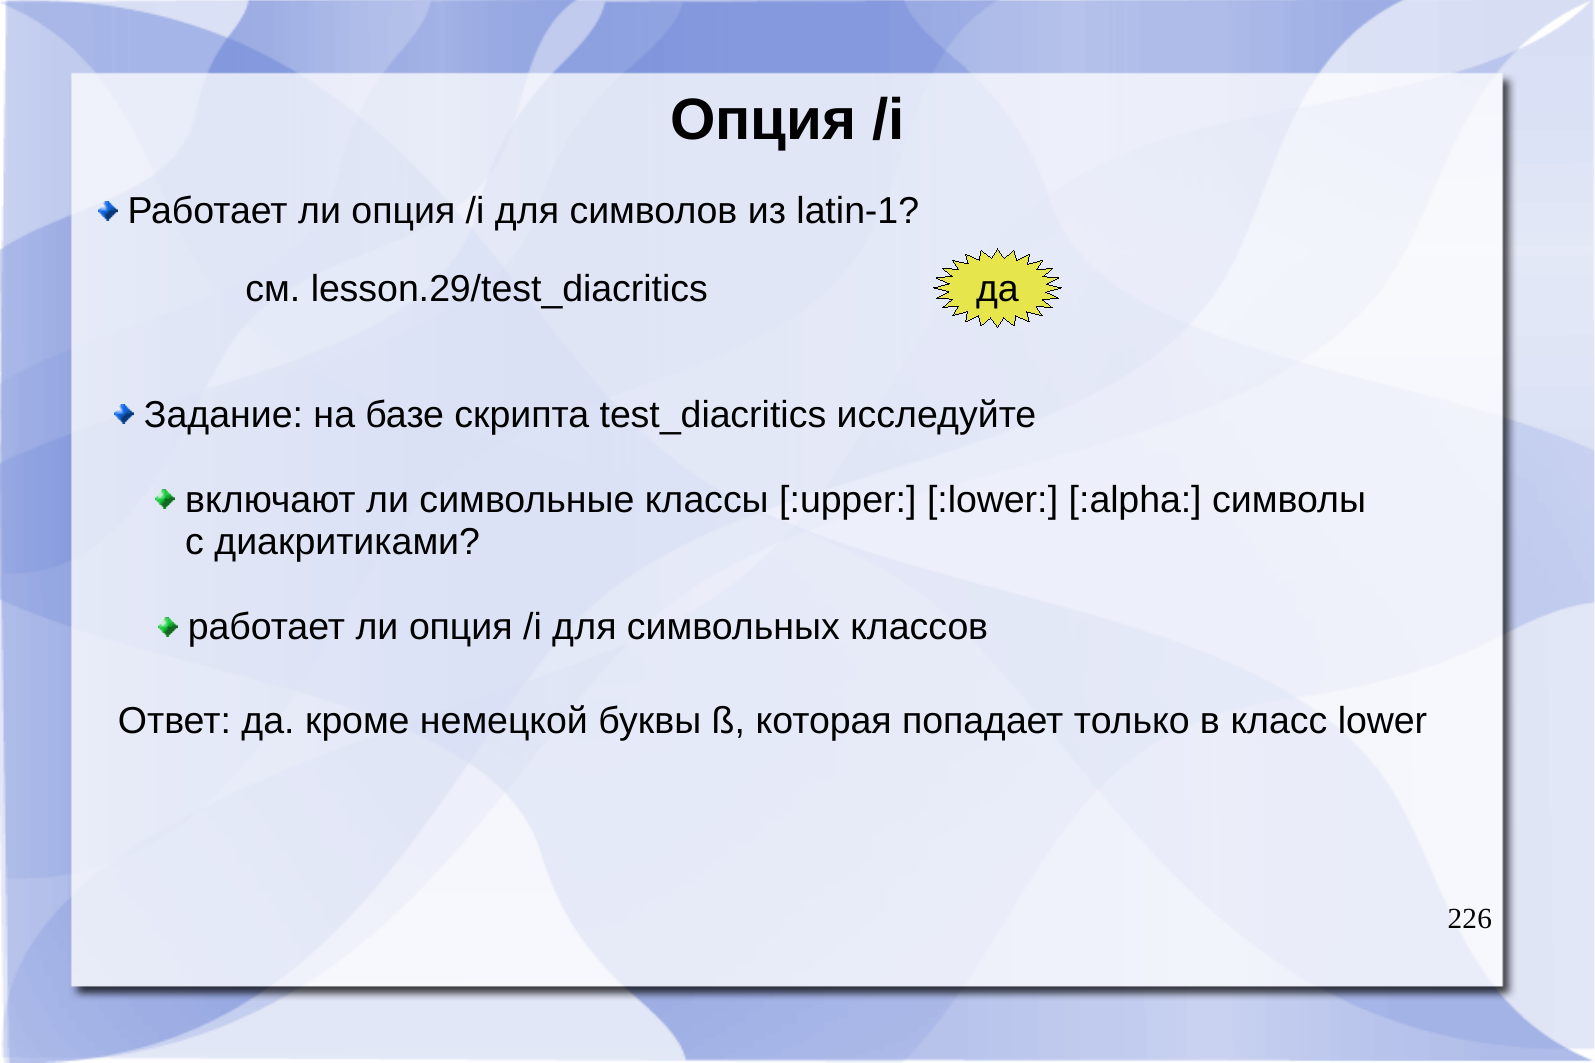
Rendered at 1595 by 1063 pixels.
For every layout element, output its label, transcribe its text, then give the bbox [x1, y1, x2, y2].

picture [0, 0, 1595, 1063]
text_box Работает ли опция /i для символов из latin-1? [83, 182, 935, 240]
text_box Ответ: да. кроме немецкой буквы ß, которая попадает только в класс lower [103, 692, 1445, 750]
text_box работает ли опция /i для символьных классов [143, 598, 1005, 656]
text_box Задание: на базе скрипта test_diacritics исследуйте [99, 385, 1052, 443]
text_box включают ли символьные классы [:upper:] [:lower:] [:alpha:] символы с диакритиками? [141, 471, 1384, 570]
title Опция /i [75, 75, 1501, 164]
text_box да [933, 248, 1062, 328]
text_box см. lesson.29/test_diacritics [230, 259, 724, 317]
